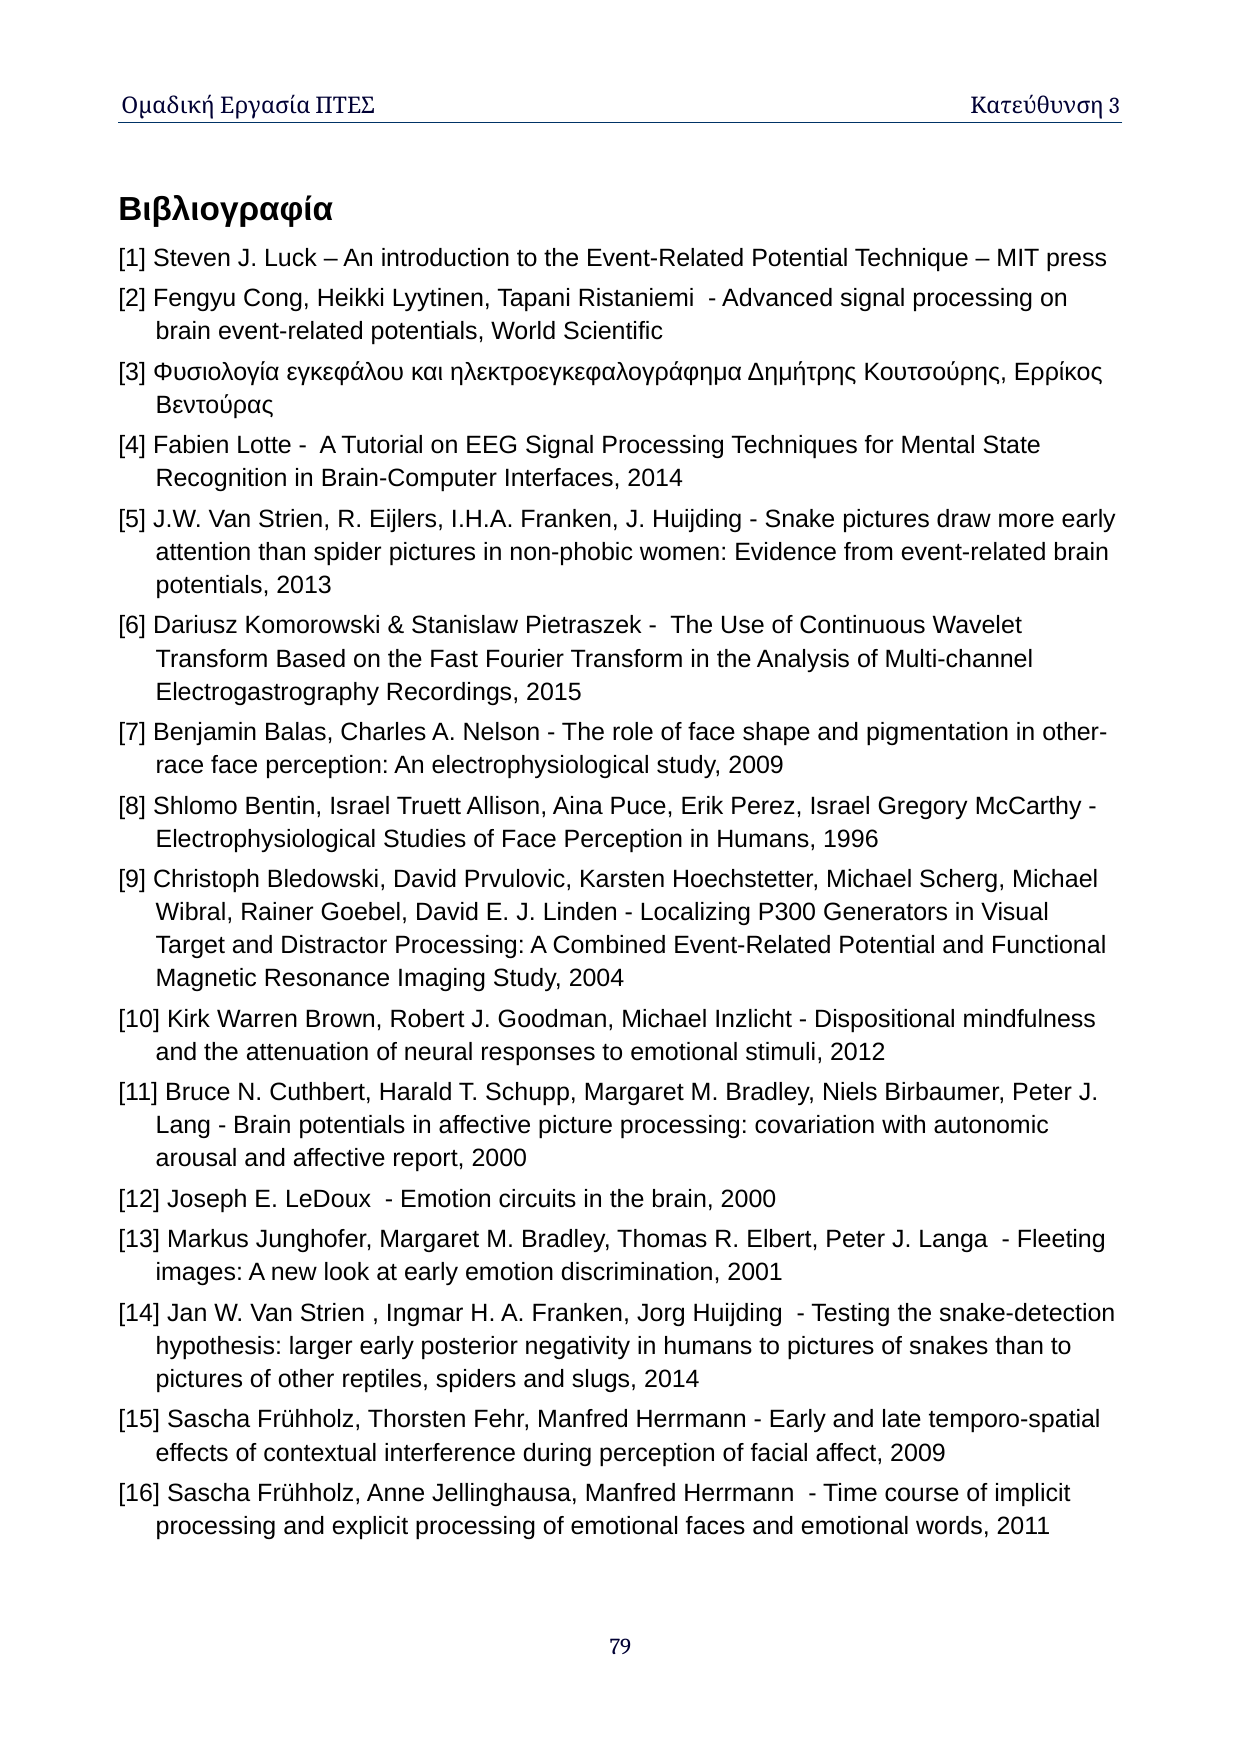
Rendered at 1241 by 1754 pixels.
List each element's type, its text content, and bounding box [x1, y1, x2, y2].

list Christoph Bledowski, David Prvulovic, Karsten Hoechstetter, Michael Scherg, Michael Wibral, Rainer Goebel, David E. J. Linden - Localizing P300 Generators in Visual Target and Distractor Processing: A Combined Event-Related Potential and Functional Magnetic Resonance Imaging Study, 2004 [118, 864, 1122, 992]
text Βιβλιογραφία [118, 189, 1122, 228]
list Markus Junghofer, Margaret M. Bradley, Thomas R. Elbert, Peter J. Langa - Fleeting images: A new look at early emotion discrimination, 2001 [118, 1224, 1122, 1286]
list J.W. Van Strien, R. Eijlers, I.H.A. Franken, J. Huijding - Snake pictures draw more early attention than spider pictures in non-phobic women: Evidence from event-related brain potentials, 2013 [118, 504, 1122, 599]
list Dariusz Komorowski & Stanislaw Pietraszek - The Use of Continuous Wavelet Transform Based on the Fast Fourier Transform in the Analysis of Multi-channel Electrogastrography Recordings, 2015 [118, 611, 1122, 705]
list Sascha Frühholz, Anne Jellinghausa, Manfred Herrmann - Time course of implicit processing and explicit processing of emotional faces and emotional words, 2011 [118, 1478, 1122, 1540]
list Steven J. Luck – An introduction to the Event-Related Potential Technique – MIT press [118, 243, 1122, 272]
list Bruce N. Cuthbert, Harald T. Schupp, Margaret M. Bradley, Niels Birbaumer, Peter J. Lang - Brain potentials in affective picture processing: covariation with autonomic arousal and affective report, 2000 [118, 1077, 1122, 1172]
list Jan W. Van Strien , Ingmar H. A. Franken, Jorg Huijding - Testing the snake-detection hypothesis: larger early posterior negativity in humans to pictures of snakes than to pictures of other reptiles, spiders and slugs, 2014 [118, 1298, 1122, 1393]
list Joseph E. LeDoux - Emotion circuits in the brain, 2000 [118, 1184, 1122, 1213]
list Φυσιολογία εγκεφάλου και ηλεκτροεγκεφαλογράφημα Δημήτρης Κουτσούρης, Ερρίκος Βεντούρας [118, 357, 1122, 419]
list Shlomo Bentin, Israel Truett Allison, Aina Puce, Erik Perez, Israel Gregory McCarthy - Electrophysiological Studies of Face Perception in Humans, 1996 [118, 791, 1122, 852]
list Benjamin Balas, Charles A. Nelson - The role of face shape and pigmentation in other-race face perception: An electrophysiological study, 2009 [118, 717, 1122, 779]
list Fengyu Cong, Heikki Lyytinen, Tapani Ristaniemi - Advanced signal processing on brain event-related potentials, World Scientific [118, 283, 1122, 345]
list Fabien Lotte - A Tutorial on EEG Signal Processing Techniques for Mental State Recognition in Brain-Computer Interfaces, 2014 [118, 430, 1122, 492]
list Kirk Warren Brown, Robert J. Goodman, Michael Inzlicht - Dispositional mindfulness and the attenuation of neural responses to emotional stimuli, 2012 [118, 1004, 1122, 1066]
list Sascha Frühholz, Thorsten Fehr, Manfred Herrmann - Early and late temporo-spatial effects of contextual interference during perception of facial affect, 2009 [118, 1404, 1122, 1466]
